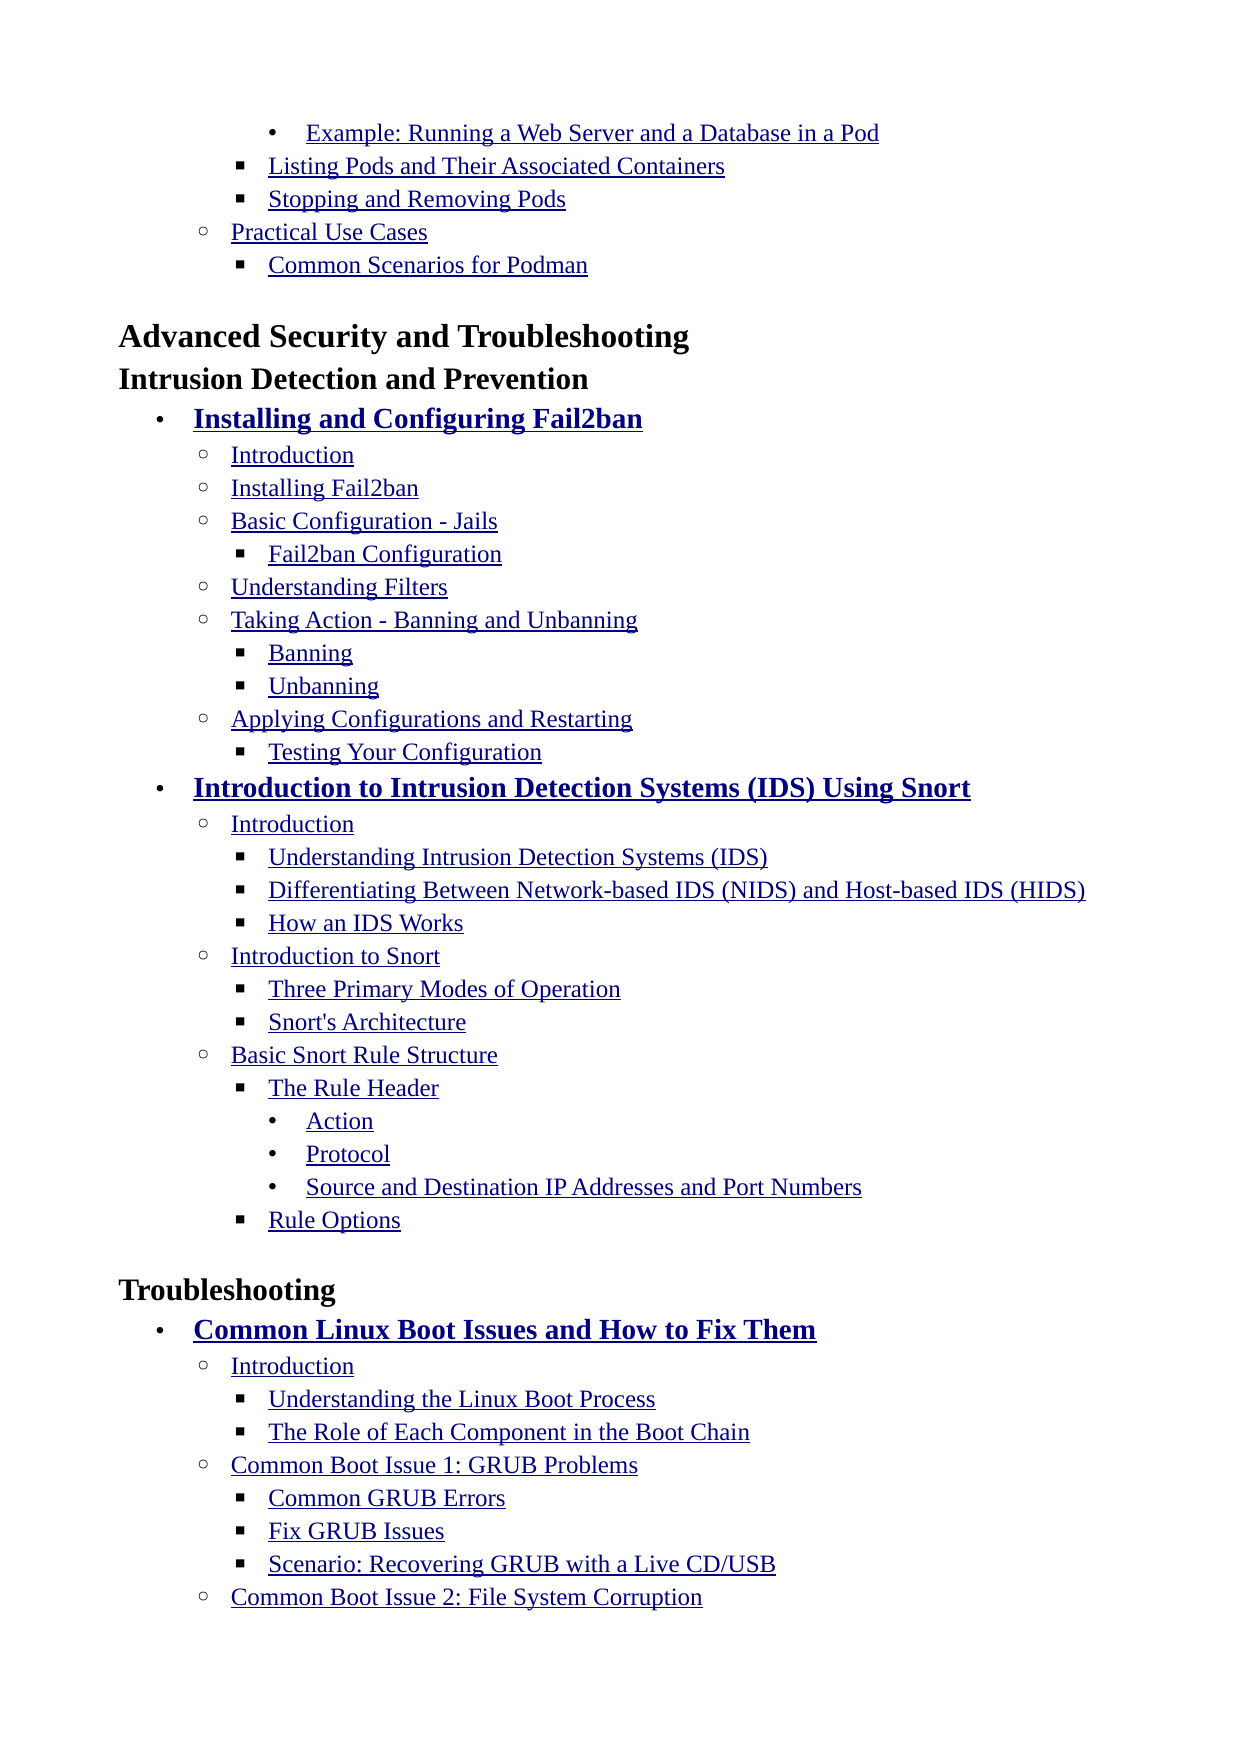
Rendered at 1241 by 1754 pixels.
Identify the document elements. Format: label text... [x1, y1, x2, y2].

list Applying Configurations and Restarting [193, 704, 1122, 733]
list Common Boot Issue 2: File System Corruption [193, 1582, 1122, 1611]
list Common Boot Issue 1: GRUB Problems [193, 1450, 1122, 1479]
list Taking Action - Banning and Unbanning [193, 605, 1122, 634]
text Intrusion Detection and Prevention [118, 360, 1122, 396]
list Introduction to Intrusion Detection Systems (IDS) Using Snort [156, 770, 1122, 804]
list Scenario: Recovering GRUB with a Live CD/USB [231, 1549, 1122, 1578]
list How an IDS Works [231, 908, 1122, 937]
list Introduction [193, 809, 1122, 838]
list Protocol [268, 1139, 1122, 1168]
list Fix GRUB Issues [231, 1516, 1122, 1545]
list Common Linux Boot Issues and How to Fix Them [156, 1312, 1122, 1346]
list Listing Pods and Their Associated Containers [231, 151, 1122, 180]
list Banning [231, 638, 1122, 667]
text Advanced Security and Troubleshooting [118, 316, 1122, 354]
list Introduction [193, 1351, 1122, 1380]
list Action [268, 1106, 1122, 1135]
list Rule Options [231, 1205, 1122, 1234]
list Introduction to Snort [193, 941, 1122, 970]
list Installing and Configuring Fail2ban [156, 402, 1122, 435]
list Differentiating Between Network-based IDS (NIDS) and Host-based IDS (HIDS) [231, 875, 1122, 904]
list Understanding Filters [193, 572, 1122, 601]
list Basic Snort Rule Structure [193, 1040, 1122, 1069]
list Source and Destination IP Addresses and Port Numbers [268, 1172, 1122, 1201]
list Unbanning [231, 671, 1122, 700]
list Basic Configuration - Jails [193, 506, 1122, 535]
list Snort's Architecture [231, 1007, 1122, 1036]
list Installing Fail2ban [193, 473, 1122, 502]
list Common Scenarios for Podman [231, 250, 1122, 279]
text Troubleshooting [118, 1271, 1122, 1307]
list The Role of Each Component in the Boot Chain [231, 1417, 1122, 1446]
list Introduction [193, 440, 1122, 469]
list Understanding the Linux Boot Process [231, 1384, 1122, 1413]
list Fail2ban Configuration [231, 539, 1122, 568]
list Three Primary Modes of Operation [231, 974, 1122, 1003]
list Example: Running a Web Server and a Database in a Pod [268, 118, 1122, 147]
list The Rule Header [231, 1073, 1122, 1102]
list Practical Use Cases [193, 217, 1122, 246]
list Common GRUB Errors [231, 1483, 1122, 1512]
list Understanding Intrusion Detection Systems (IDS) [231, 842, 1122, 871]
list Stopping and Removing Pods [231, 184, 1122, 213]
list Testing Your Configuration [231, 737, 1122, 766]
